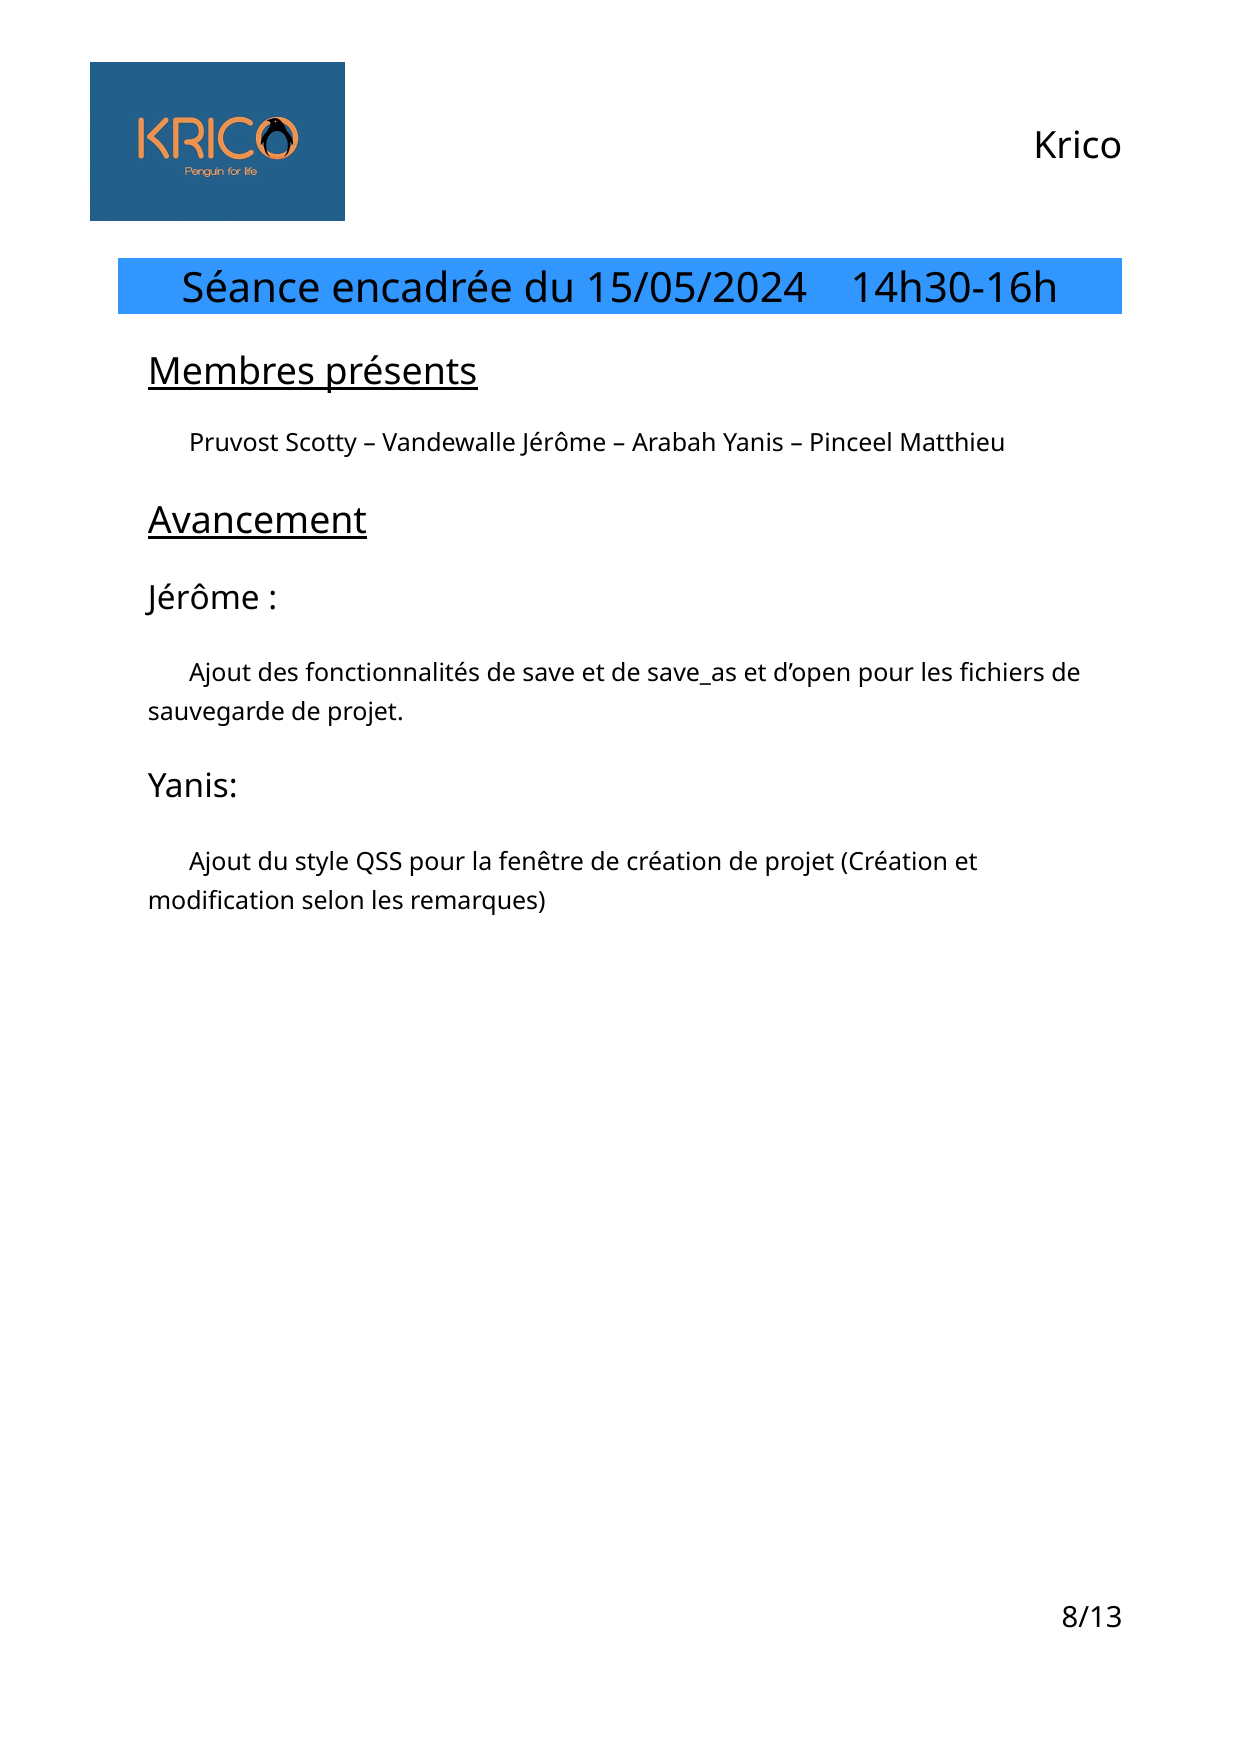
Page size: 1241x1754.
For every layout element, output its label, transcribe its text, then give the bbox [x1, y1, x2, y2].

subtitle Jérôme : [148, 574, 1122, 619]
subtitle Séance encadrée du 15/05/2024 14h30-16h [118, 258, 1122, 314]
picture [90, 62, 345, 221]
subtitle Membres présents [148, 344, 1122, 395]
subtitle Avancement [148, 493, 1122, 544]
text Ajout des fonctionnalités de save et de save_as et d’open pour les fichiers de sauvegarde de projet. [148, 654, 1093, 728]
text Pruvost Scotty – Vandewalle Jérôme – Arabah Yanis – Pinceel Matthieu [148, 424, 1093, 458]
subtitle Yanis: [148, 762, 1122, 808]
text Ajout du style QSS pour la fenêtre de création de projet (Création et modification selon les remarques) [148, 843, 1093, 916]
